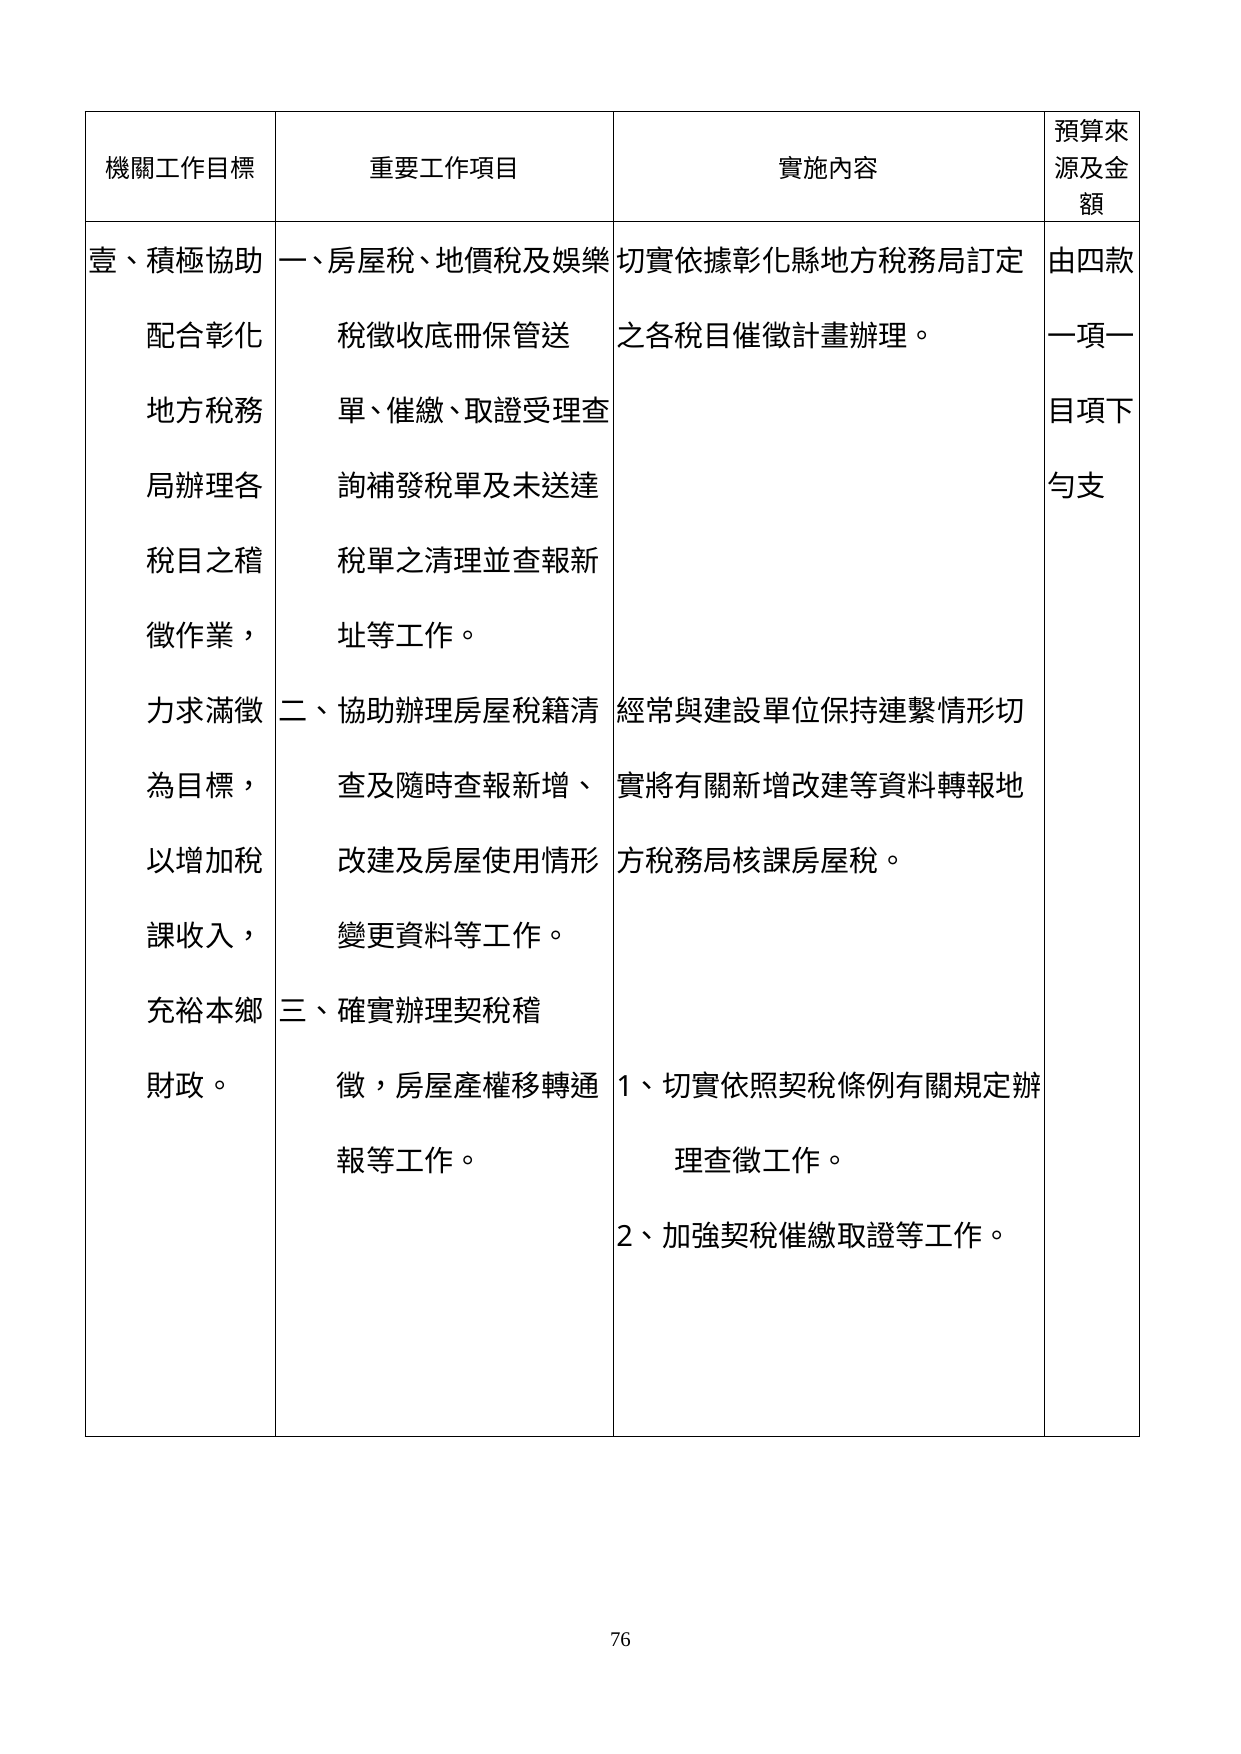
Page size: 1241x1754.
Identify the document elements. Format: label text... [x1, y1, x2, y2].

table_cell 重要工作項目 [276, 112, 613, 221]
table_cell 壹、積極協助配合彰化地方稅務局辦理各稅目之稽徵作業，力求滿徵為目標，以增加稅課收入，充裕本鄉財政。 [86, 222, 275, 1436]
table_cell 由四款一項一目項下勻支 [1045, 222, 1139, 1436]
table_cell 切實依據彰化縣地方稅務局訂定之各稅目催徵計畫辦理。 經常與建設單位保持連繫情形切實將有關新增改建等資料轉報地方稅務局核課房屋稅。 1、切實依照契稅條例有關規定辦理查徵工作。 2、加強契稅催繳取證等工作。 [614, 222, 1044, 1436]
table_cell 一、房屋稅、地價稅及娛樂稅徵收底冊保管送單、催繳、取證受理查詢補發稅單及未送達稅單之清理並查報新址等工作。 二、協助辦理房屋稅籍清查及隨時查報新增、改建及房屋使用情形變更資料等工作。 三、確實辦理契稅稽 徵，房屋產權移轉通報等工作。 [276, 222, 613, 1436]
table_cell 機關工作目標 [86, 112, 275, 221]
table_cell 預算來源及金額 [1045, 112, 1139, 221]
table_cell 實施內容 [614, 112, 1044, 221]
